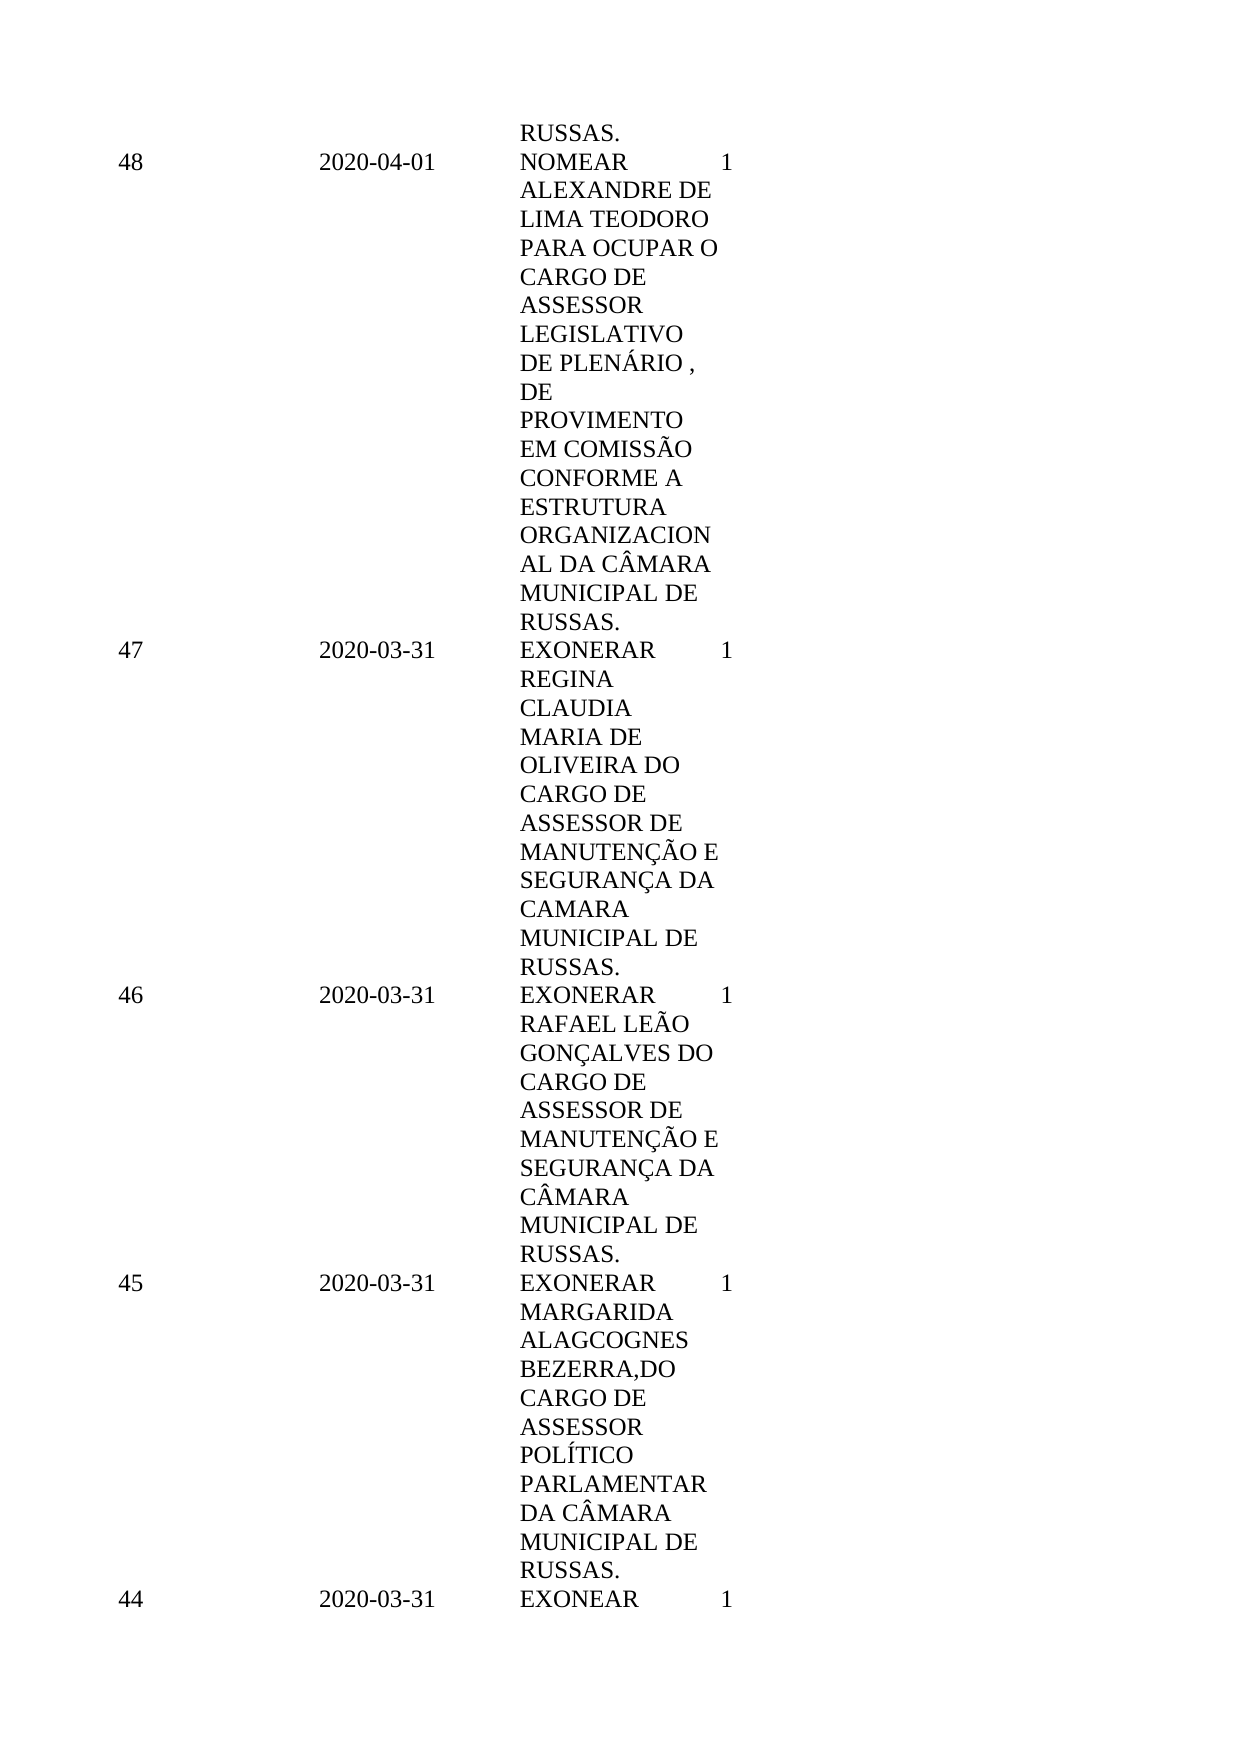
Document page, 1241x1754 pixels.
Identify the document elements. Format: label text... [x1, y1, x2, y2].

table_cell 2020-03-31 [319, 1584, 519, 1613]
table_cell 1 [720, 1268, 921, 1584]
table_cell 1 [720, 981, 921, 1268]
table_cell EXONERAR RAFAEL LEÃO GONÇALVES DO CARGO DE ASSESSOR DE MANUTENÇÃO E SEGURANÇA DA CÂMARA MUNICIPAL DE RUSSAS. [520, 981, 720, 1268]
table_cell EXONERAR MARGARIDA ALAGCOGNES BEZERRA,DO CARGO DE ASSESSOR POLÍTICO PARLAMENTAR DA CÂMARA MUNICIPAL DE RUSSAS. [520, 1268, 720, 1584]
table_cell 1 [720, 147, 921, 636]
table_cell [720, 118, 921, 147]
table_cell [921, 118, 1122, 147]
table_cell 1 [720, 1584, 921, 1613]
table_cell [921, 981, 1122, 1268]
table_cell 2020-03-31 [319, 1268, 519, 1584]
table_cell RUSSAS. [520, 118, 720, 147]
table_cell [921, 147, 1122, 636]
table_cell [921, 1268, 1122, 1584]
table_cell [118, 118, 319, 147]
table_cell [319, 118, 519, 147]
table_cell EXONERAR REGINA CLAUDIA MARIA DE OLIVEIRA DO CARGO DE ASSESSOR DE MANUTENÇÃO E SEGURANÇA DA CAMARA MUNICIPAL DE RUSSAS. [520, 636, 720, 981]
table_cell 45 [118, 1268, 319, 1584]
table_cell NOMEAR ALEXANDRE DE LIMA TEODORO PARA OCUPAR O CARGO DE ASSESSOR LEGISLATIVO DE PLENÁRIO , DE PROVIMENTO EM COMISSÃO CONFORME A ESTRUTURA ORGANIZACIONAL DA CÂMARA MUNICIPAL DE RUSSAS. [520, 147, 720, 636]
table_cell 44 [118, 1584, 319, 1613]
table_cell 2020-03-31 [319, 981, 519, 1268]
table_cell 47 [118, 636, 319, 981]
table_cell EXONEAR [520, 1584, 720, 1613]
table_cell 2020-04-01 [319, 147, 519, 636]
table_cell 1 [720, 636, 921, 981]
table_cell [921, 636, 1122, 981]
table_cell 46 [118, 981, 319, 1268]
table_cell [921, 1584, 1122, 1613]
table_cell 2020-03-31 [319, 636, 519, 981]
table_cell 48 [118, 147, 319, 636]
